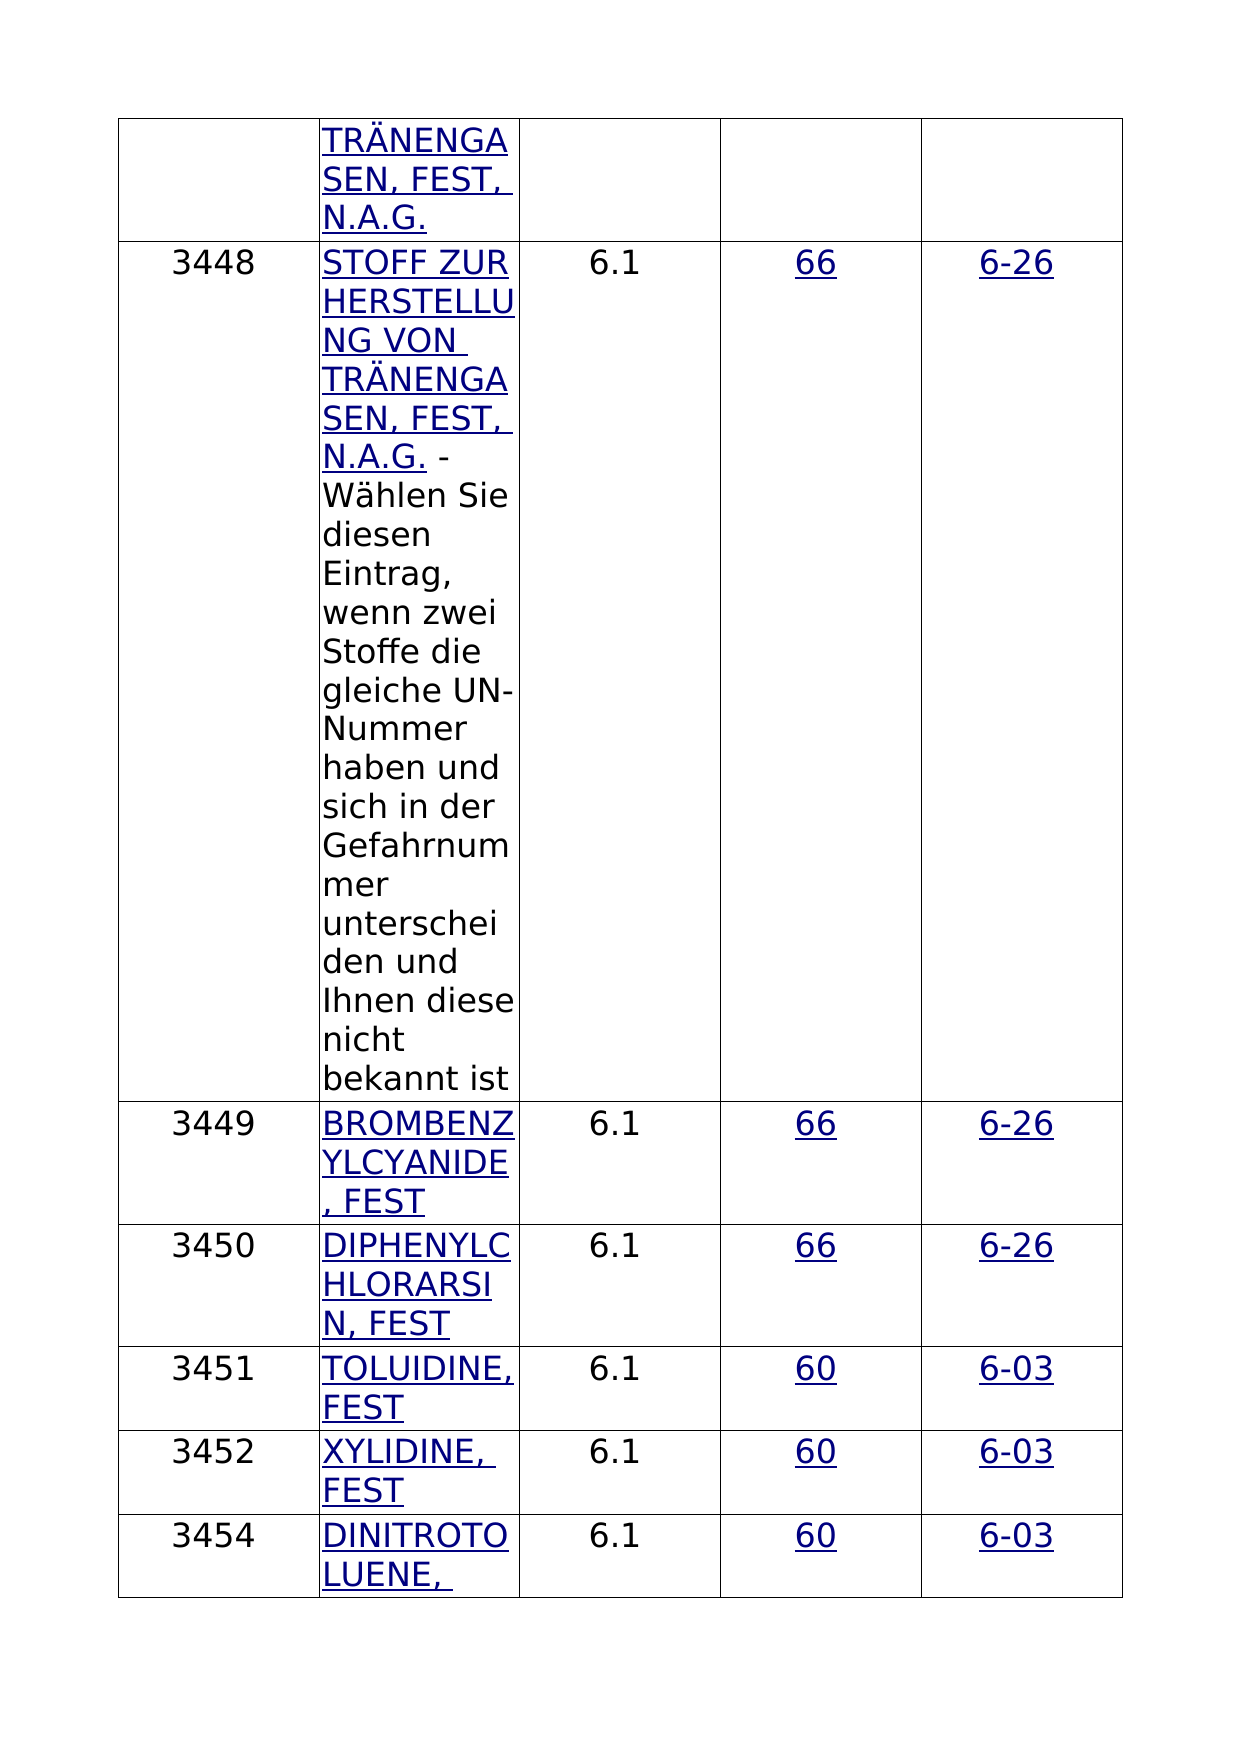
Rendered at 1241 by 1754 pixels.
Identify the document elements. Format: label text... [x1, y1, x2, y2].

table_cell 6.1 [520, 1347, 720, 1430]
table_cell 3448 [119, 242, 319, 1101]
table_cell [922, 119, 1122, 241]
table_cell 3452 [119, 1431, 319, 1514]
table_cell 60 [721, 1431, 921, 1514]
table_cell 3449 [119, 1102, 319, 1224]
table_cell TRÄNENGASEN, FEST, N.A.G. [320, 119, 519, 241]
table_cell 6-03 [922, 1515, 1122, 1597]
table_cell [721, 119, 921, 241]
table_cell STOFF ZUR HERSTELLUNG VON TRÄNENGASEN, FEST, N.A.G. - Wählen Sie diesen Eintrag, wenn zwei Stoffe die gleiche UN-Nummer haben und sich in der Gefahrnummer unterscheiden und Ihnen diese nicht bekannt ist [320, 242, 519, 1101]
table_cell [119, 119, 319, 241]
table_cell 6.1 [520, 1102, 720, 1224]
table_cell DINITROTOLUENE, [320, 1515, 519, 1597]
table_cell 6.1 [520, 242, 720, 1101]
table_cell 66 [721, 242, 921, 1101]
table_cell 6-26 [922, 1102, 1122, 1224]
table_cell 60 [721, 1347, 921, 1430]
table_cell 6-26 [922, 242, 1122, 1101]
table_cell 6-03 [922, 1347, 1122, 1430]
table_cell 6.1 [520, 1225, 720, 1346]
table_cell 6.1 [520, 1515, 720, 1597]
table_cell DIPHENYLCHLORARSIN, FEST [320, 1225, 519, 1346]
table_cell 6-03 [922, 1431, 1122, 1514]
table_cell 6-26 [922, 1225, 1122, 1346]
table_cell 6.1 [520, 1431, 720, 1514]
table_cell TOLUIDINE, FEST [320, 1347, 519, 1430]
table_cell 3454 [119, 1515, 319, 1597]
table_cell 66 [721, 1102, 921, 1224]
table_cell 3450 [119, 1225, 319, 1346]
table_cell 66 [721, 1225, 921, 1346]
table_cell 3451 [119, 1347, 319, 1430]
table_cell XYLIDINE, FEST [320, 1431, 519, 1514]
table_cell 60 [721, 1515, 921, 1597]
table_cell [520, 119, 720, 241]
table_cell BROMBENZYLCYANIDE, FEST [320, 1102, 519, 1224]
